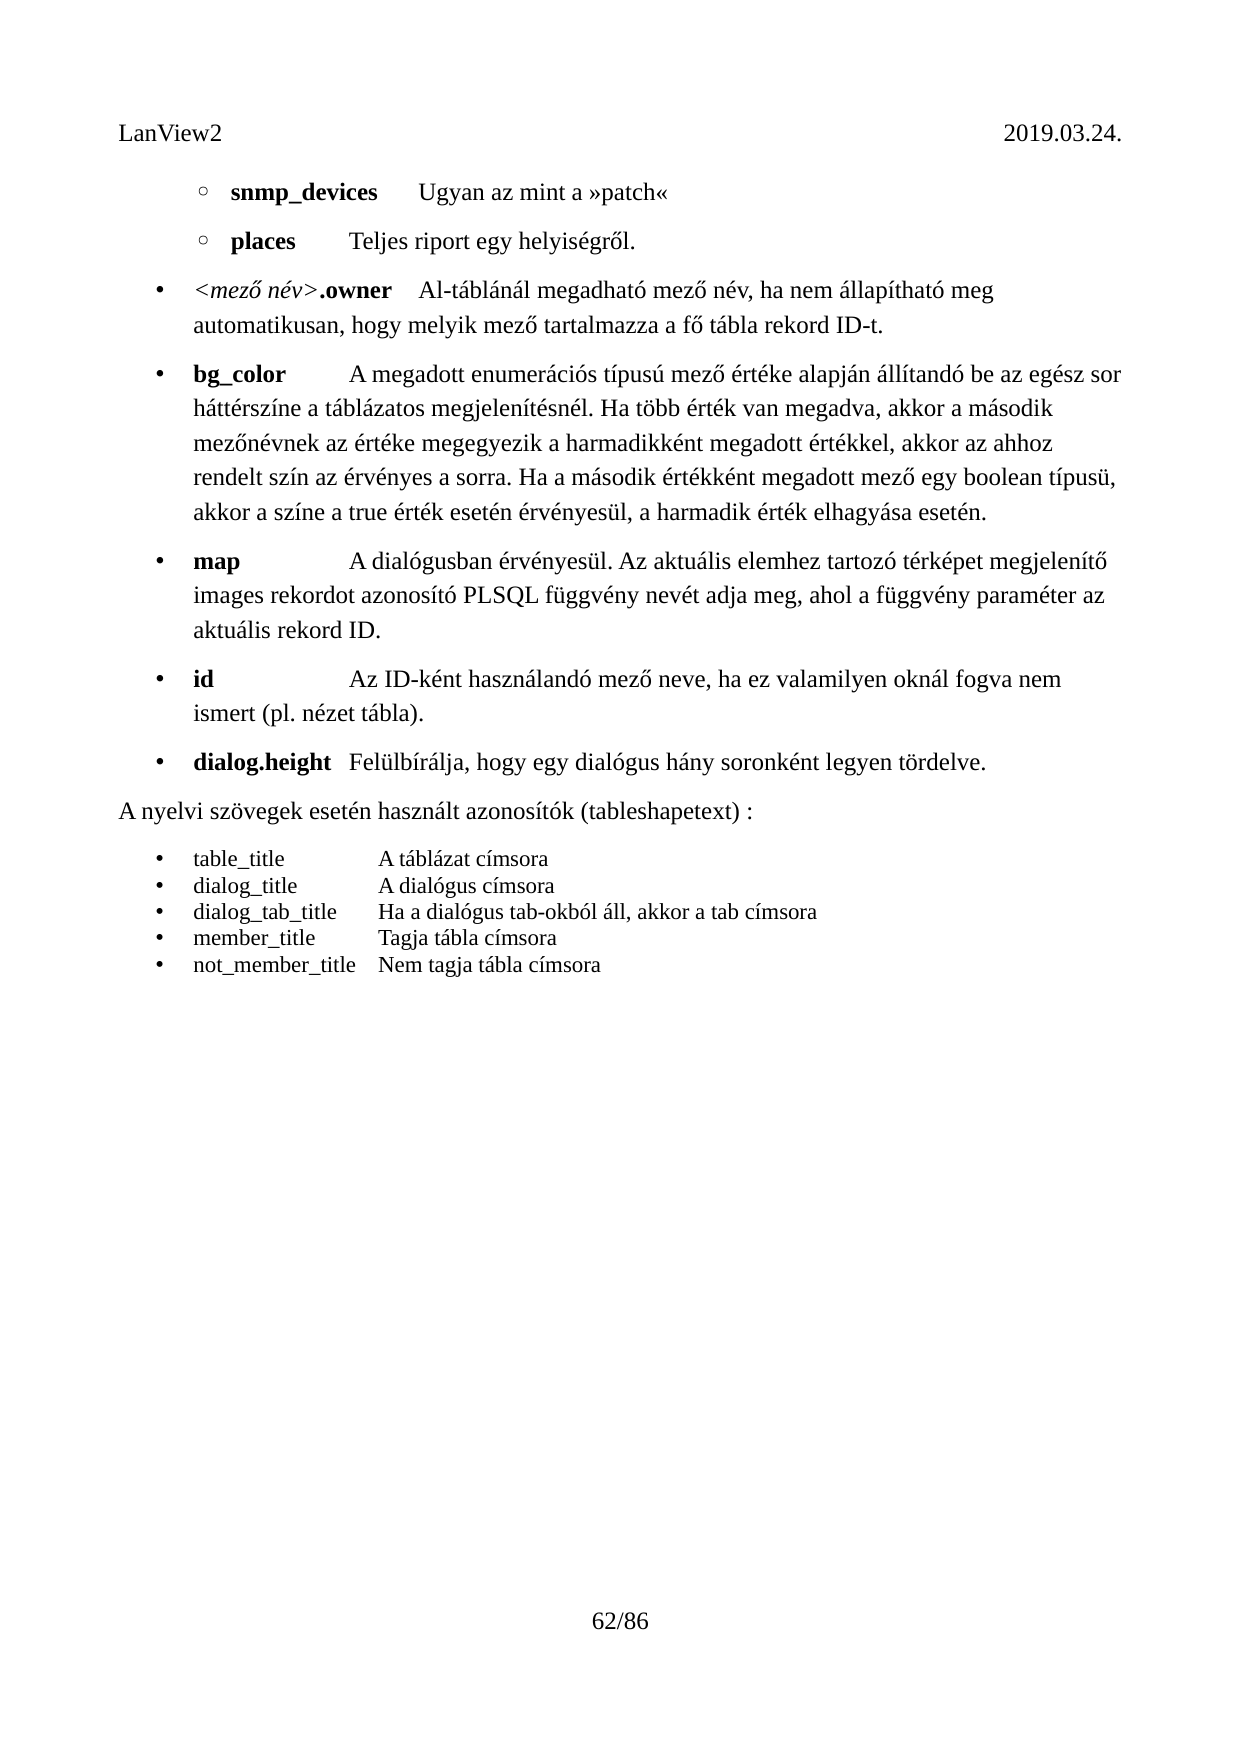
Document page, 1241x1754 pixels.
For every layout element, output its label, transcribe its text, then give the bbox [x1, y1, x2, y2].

list dialog_title A dialógus címsora [156, 872, 1122, 898]
list dialog_tab_title Ha a dialógus tab-okból áll, akkor a tab címsora [156, 898, 1122, 924]
list places Teljes riport egy helyiségről. [193, 226, 1122, 255]
list dialog.height Felülbírálja, hogy egy dialógus hány soronként legyen tördelve. [156, 747, 1122, 776]
list <mező név>.owner Al-táblánál megadható mező név, ha nem állapítható meg automatikusan, hogy melyik mező tartalmazza a fő tábla rekord ID-t. [156, 275, 1122, 338]
list bg_color A megadott enumerációs típusú mező értéke alapján állítandó be az egész sor háttérszíne a táblázatos megjelenítésnél. Ha több érték van megadva, akkor a második mezőnévnek az értéke megegyezik a harmadikként megadott értékkel, akkor az ahhoz rendelt szín az érvényes a sorra. Ha a második értékként megadott mező egy boolean típusü, akkor a színe a true érték esetén érvényesül, a harmadik érték elhagyása esetén. [156, 359, 1122, 525]
text A nyelvi szövegek esetén használt azonosítók (tableshapetext) : [118, 796, 1122, 825]
list snmp_devices Ugyan az mint a »patch« [193, 177, 1122, 206]
list not_member_title Nem tagja tábla címsora [156, 951, 1122, 977]
list member_title Tagja tábla címsora [156, 924, 1122, 951]
list id Az ID-ként használandó mező neve, ha ez valamilyen oknál fogva nem ismert (pl. nézet tábla). [156, 664, 1122, 727]
list map A dialógusban érvényesül. Az aktuális elemhez tartozó térképet megjelenítő images rekordot azonosító PLSQL függvény nevét adja meg, ahol a függvény paraméter az aktuális rekord ID. [156, 546, 1122, 643]
list table_title A táblázat címsora [156, 845, 1122, 872]
